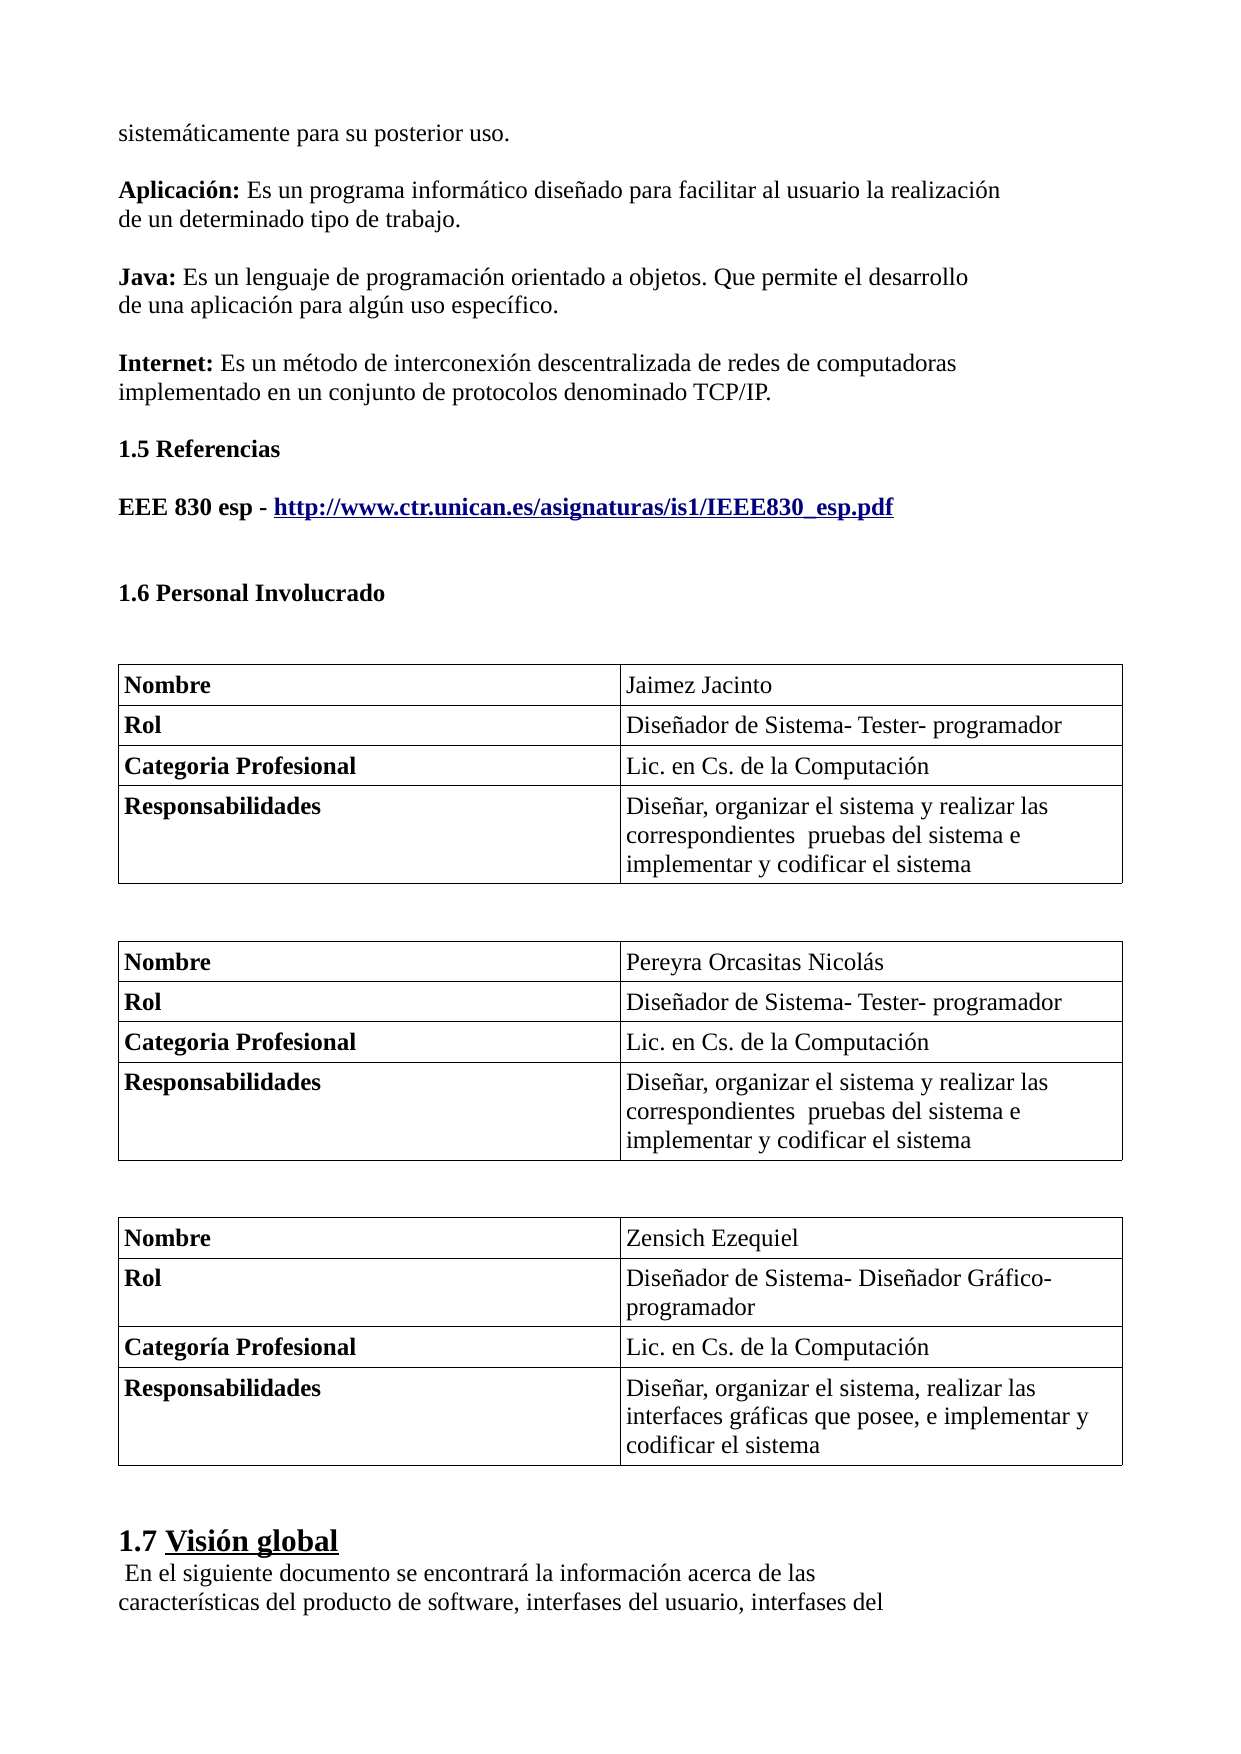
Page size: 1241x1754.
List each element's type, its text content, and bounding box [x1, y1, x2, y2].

text implementado en un conjunto de protocolos denominado TCP/IP. [118, 377, 1122, 406]
table_header Zensich Ezequiel [621, 1218, 1122, 1257]
table_cell Responsabilidades [119, 1063, 620, 1159]
table_cell Lic. en Cs. de la Computación [621, 1327, 1122, 1367]
table_cell Rol [119, 1259, 620, 1326]
text 1.5 Referencias [118, 434, 1122, 463]
table_header Jaimez Jacinto [621, 665, 1122, 705]
text Java: Es un lenguaje de programación orientado a objetos. Que permite el desarrollo [118, 262, 1122, 291]
text 1.6 Personal Involucrado [118, 578, 1122, 607]
table_header Pereyra Orcasitas Nicolás [621, 942, 1122, 981]
table_cell Responsabilidades [119, 1368, 620, 1464]
text 1.7 Visión global [118, 1522, 1122, 1558]
table_cell Diseñar, organizar el sistema y realizar las correspondientes pruebas del sistema e implementar y codificar el sistema [621, 786, 1122, 883]
text sistemáticamente para su posterior uso. [118, 118, 1122, 147]
table_cell Categoría Profesional [119, 1327, 620, 1367]
table_cell Categoria Profesional [119, 1022, 620, 1062]
table_cell Diseñador de Sistema- Diseñador Gráfico- programador [621, 1259, 1122, 1326]
table_cell Lic. en Cs. de la Computación [621, 746, 1122, 785]
text de una aplicación para algún uso específico. [118, 291, 1122, 319]
table_header Nombre [119, 942, 620, 981]
text EEE 830 esp - http://www.ctr.unican.es/asignaturas/is1/IEEE830_esp.pdf [118, 492, 1122, 521]
text características del producto de software, interfases del usuario, interfases del [118, 1587, 1122, 1616]
table_cell Rol [119, 982, 620, 1021]
table_cell Responsabilidades [119, 786, 620, 883]
text En el siguiente documento se encontrará la información acerca de las [118, 1558, 1122, 1587]
table_cell Lic. en Cs. de la Computación [621, 1022, 1122, 1062]
table_cell Diseñar, organizar el sistema y realizar las correspondientes pruebas del sistema e implementar y codificar el sistema [621, 1063, 1122, 1159]
text Internet: Es un método de interconexión descentralizada de redes de computadoras [118, 348, 1122, 377]
table_cell Diseñar, organizar el sistema, realizar las interfaces gráficas que posee, e implementar y codificar el sistema [621, 1368, 1122, 1464]
table_header Nombre [119, 665, 620, 705]
table_cell Diseñador de Sistema- Tester- programador [621, 982, 1122, 1021]
table_header Nombre [119, 1218, 620, 1257]
text Aplicación: Es un programa informático diseñado para facilitar al usuario la realización [118, 176, 1122, 204]
table_cell Rol [119, 706, 620, 745]
table_cell Diseñador de Sistema- Tester- programador [621, 706, 1122, 745]
table_cell Categoria Profesional [119, 746, 620, 785]
text de un determinado tipo de trabajo. [118, 204, 1122, 233]
